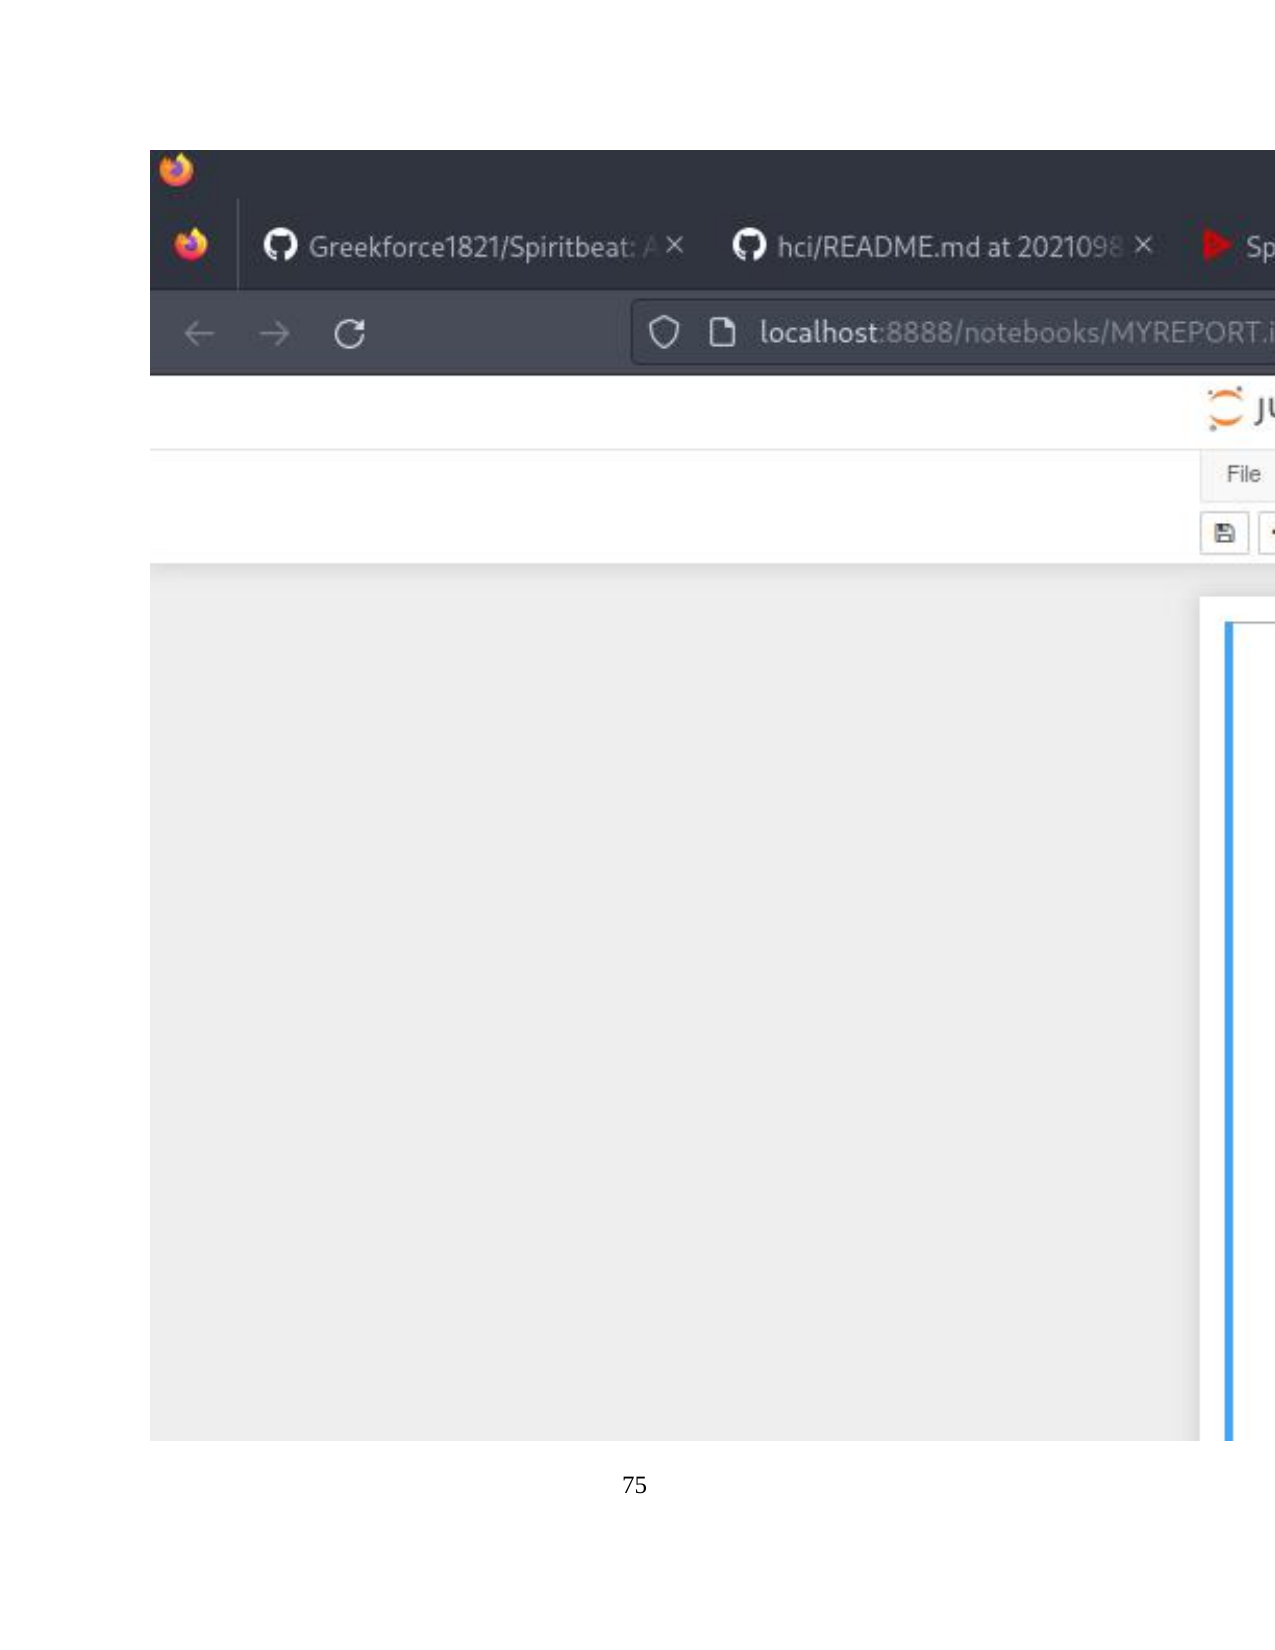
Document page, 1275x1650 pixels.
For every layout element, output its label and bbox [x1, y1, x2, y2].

picture [150, 150, 1275, 1441]
